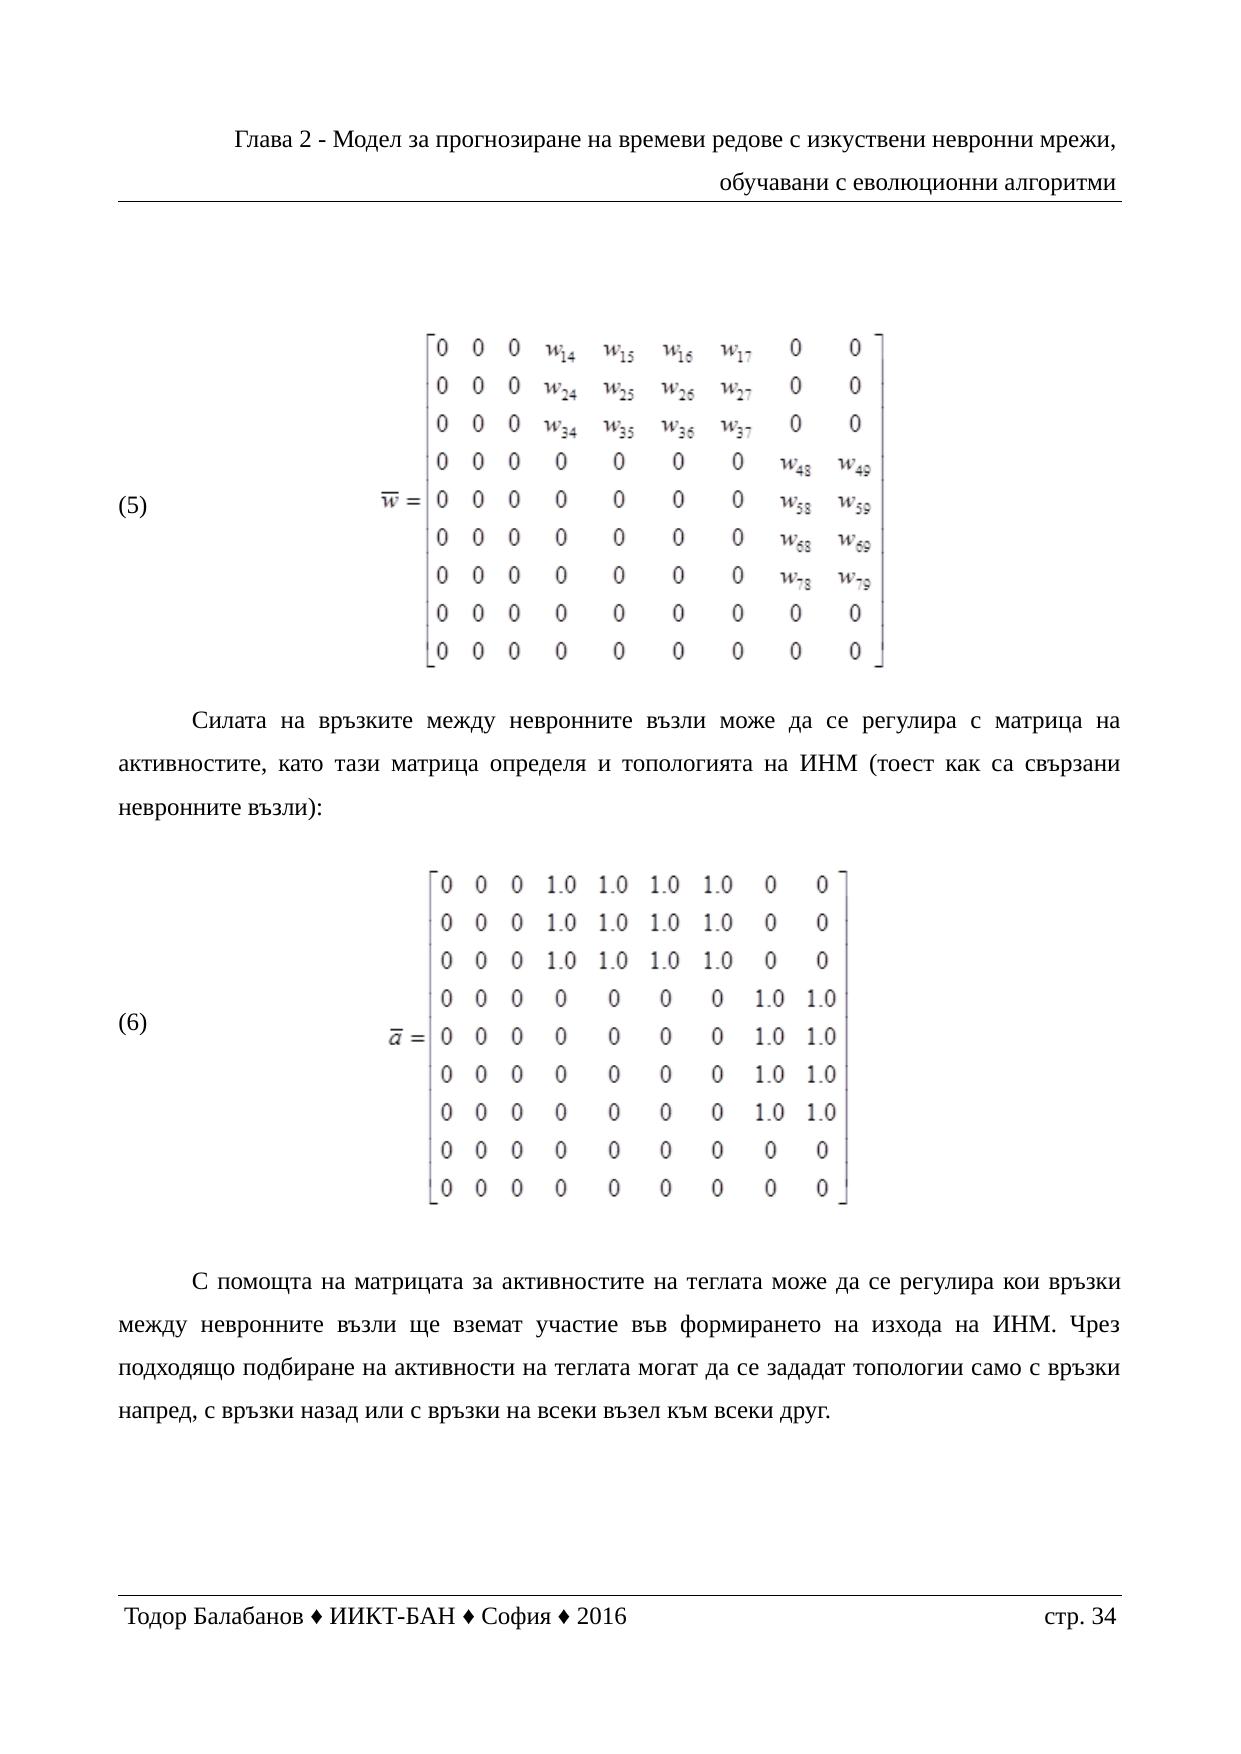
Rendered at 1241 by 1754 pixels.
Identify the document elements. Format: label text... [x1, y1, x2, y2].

text (6) [118, 1007, 386, 1036]
text [890, 490, 1122, 518]
text [854, 1007, 1122, 1036]
text Силата на връзките между невронните възли може да се регулира с матрица на активностите, като тази матрица определя и топологията на ИНМ (тоест как са свързани невронните възли): [118, 705, 1122, 820]
text (5) [118, 490, 377, 518]
text С помощта на матрицата за активностите на теглата може да се регулира кои връзки между невронните възли ще вземат участие във формирането на изхода на ИНМ. Чрез подходящо подбиране на активности на теглата могат да се зададат топологии само с връзки напред, с връзки назад или с връзки на всеки възел към всеки друг. [118, 1266, 1122, 1424]
